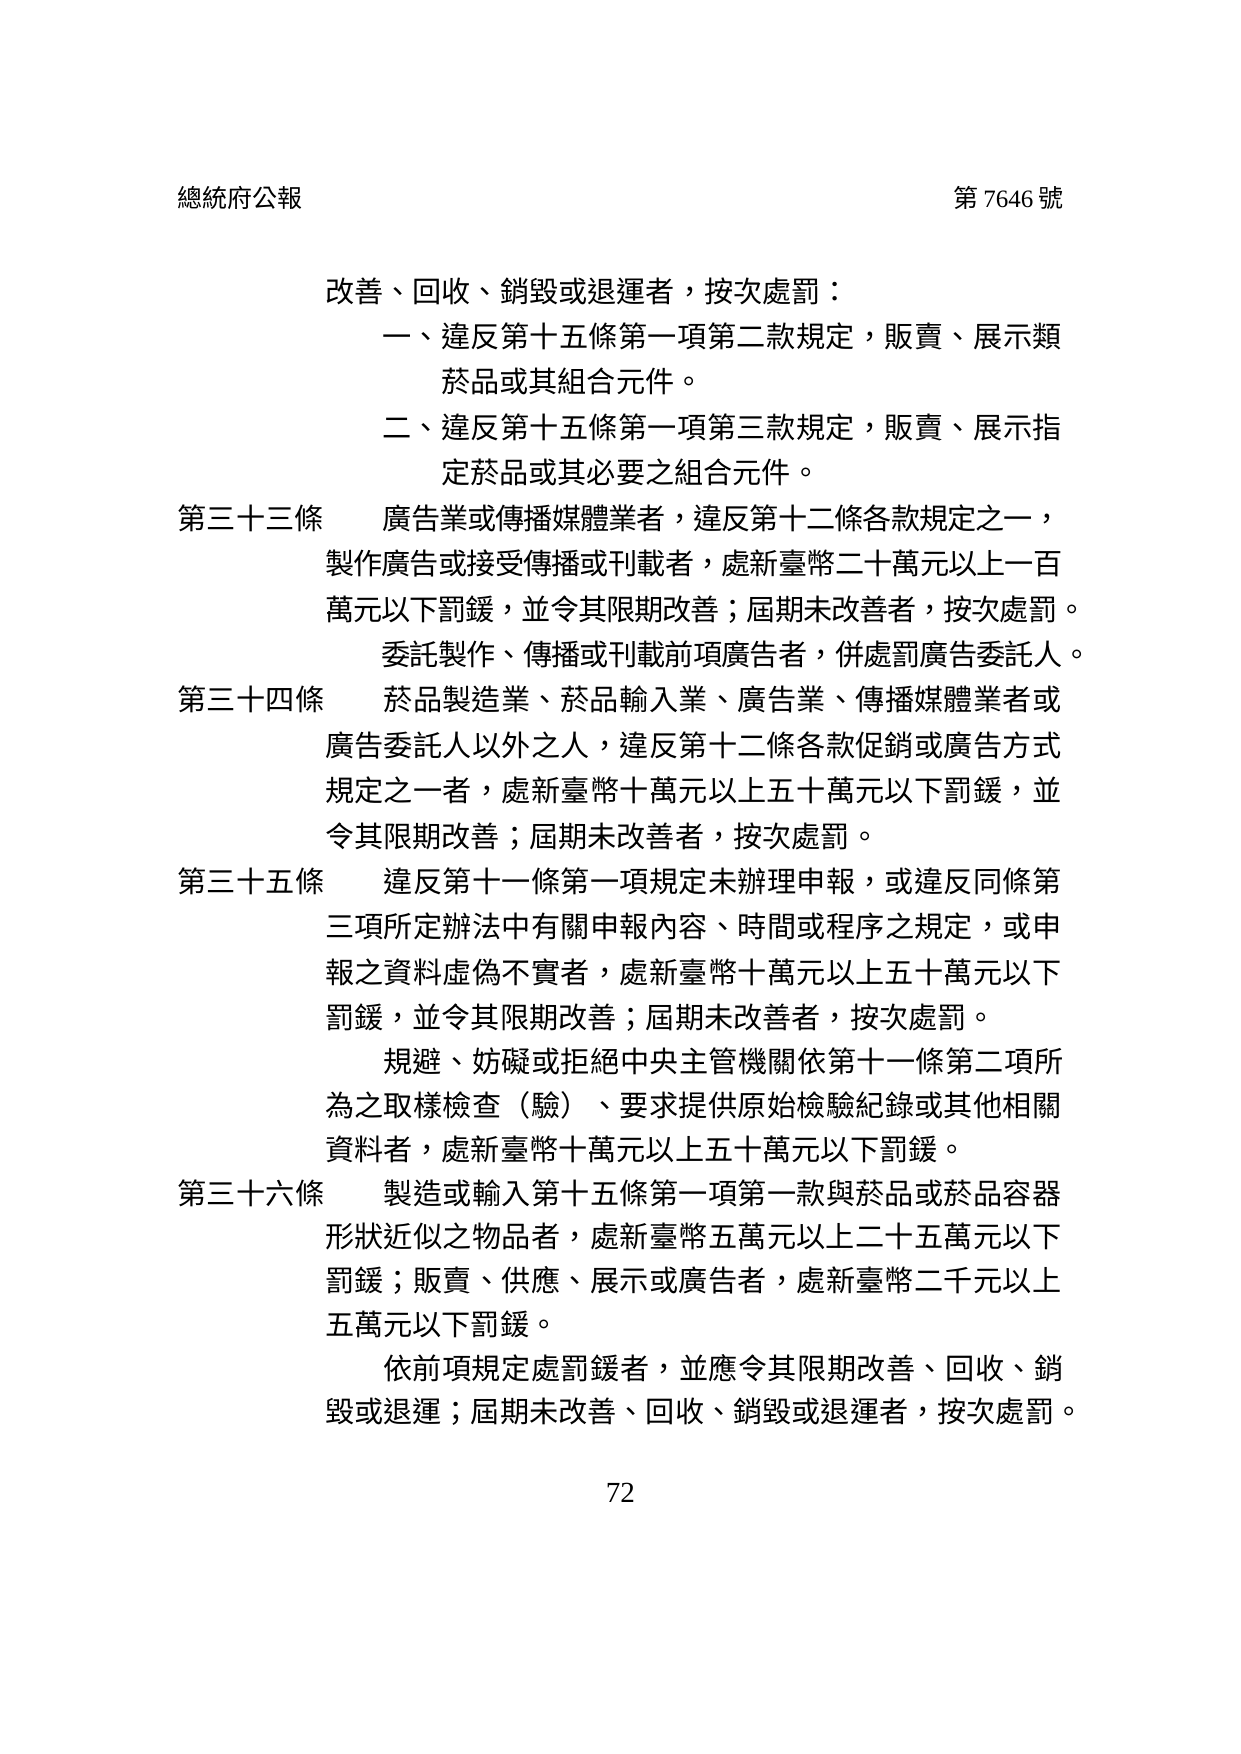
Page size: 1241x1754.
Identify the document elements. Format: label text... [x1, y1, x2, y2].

text 一、 違反第十五條第一項第二款規定，販賣、展示類菸品或其組合元件。 [382, 311, 1063, 402]
text 第三十四條 菸品製造業、菸品輸入業、廣告業、傳播媒體業者或廣告委託人以外之人，違反第十二條各款促銷或廣告方式規定之一者，處新臺幣十萬元以上五十萬元以下罰鍰，並令其限期改善；屆期未改善者，按次處罰。 [177, 674, 1063, 856]
text 委託製作、傳播或刊載前項廣告者，併處罰廣告委託人。 [325, 629, 1063, 674]
text 第三十六條 製造或輸入第十五條第一項第一款與菸品或菸品容器形狀近似之物品者，處新臺幣五萬元以上二十五萬元以下罰鍰；販賣、供應、展示或廣告者，處新臺幣二千元以上五萬元以下罰鍰。 [177, 1169, 1063, 1344]
text 改善、回收、銷毀或退運者，按次處罰： [177, 266, 1063, 311]
text 依前項規定處罰鍰者，並應令其限期改善、回收、銷毀或退運；屆期未改善、回收、銷毀或退運者，按次處罰。 [325, 1344, 1063, 1432]
text 第三十五條 違反第十一條第一項規定未辦理申報，或違反同條第三項所定辦法中有關申報內容、時間或程序之規定，或申報之資料虛偽不實者，處新臺幣十萬元以上五十萬元以下罰鍰，並令其限期改善；屆期未改善者，按次處罰。 [177, 856, 1063, 1038]
text 第三十三條 廣告業或傳播媒體業者，違反第十二條各款規定之一，製作廣告或接受傳播或刊載者，處新臺幣二十萬元以上一百萬元以下罰鍰，並令其限期改善；屆期未改善者，按次處罰。 [177, 493, 1063, 629]
text 二、 違反第十五條第一項第三款規定，販賣、展示指定菸品或其必要之組合元件。 [382, 402, 1063, 493]
text 規避、妨礙或拒絕中央主管機關依第十一條第二項所為之取樣檢查（驗）、要求提供原始檢驗紀錄或其他相關資料者，處新臺幣十萬元以上五十萬元以下罰鍰。 [325, 1038, 1063, 1169]
